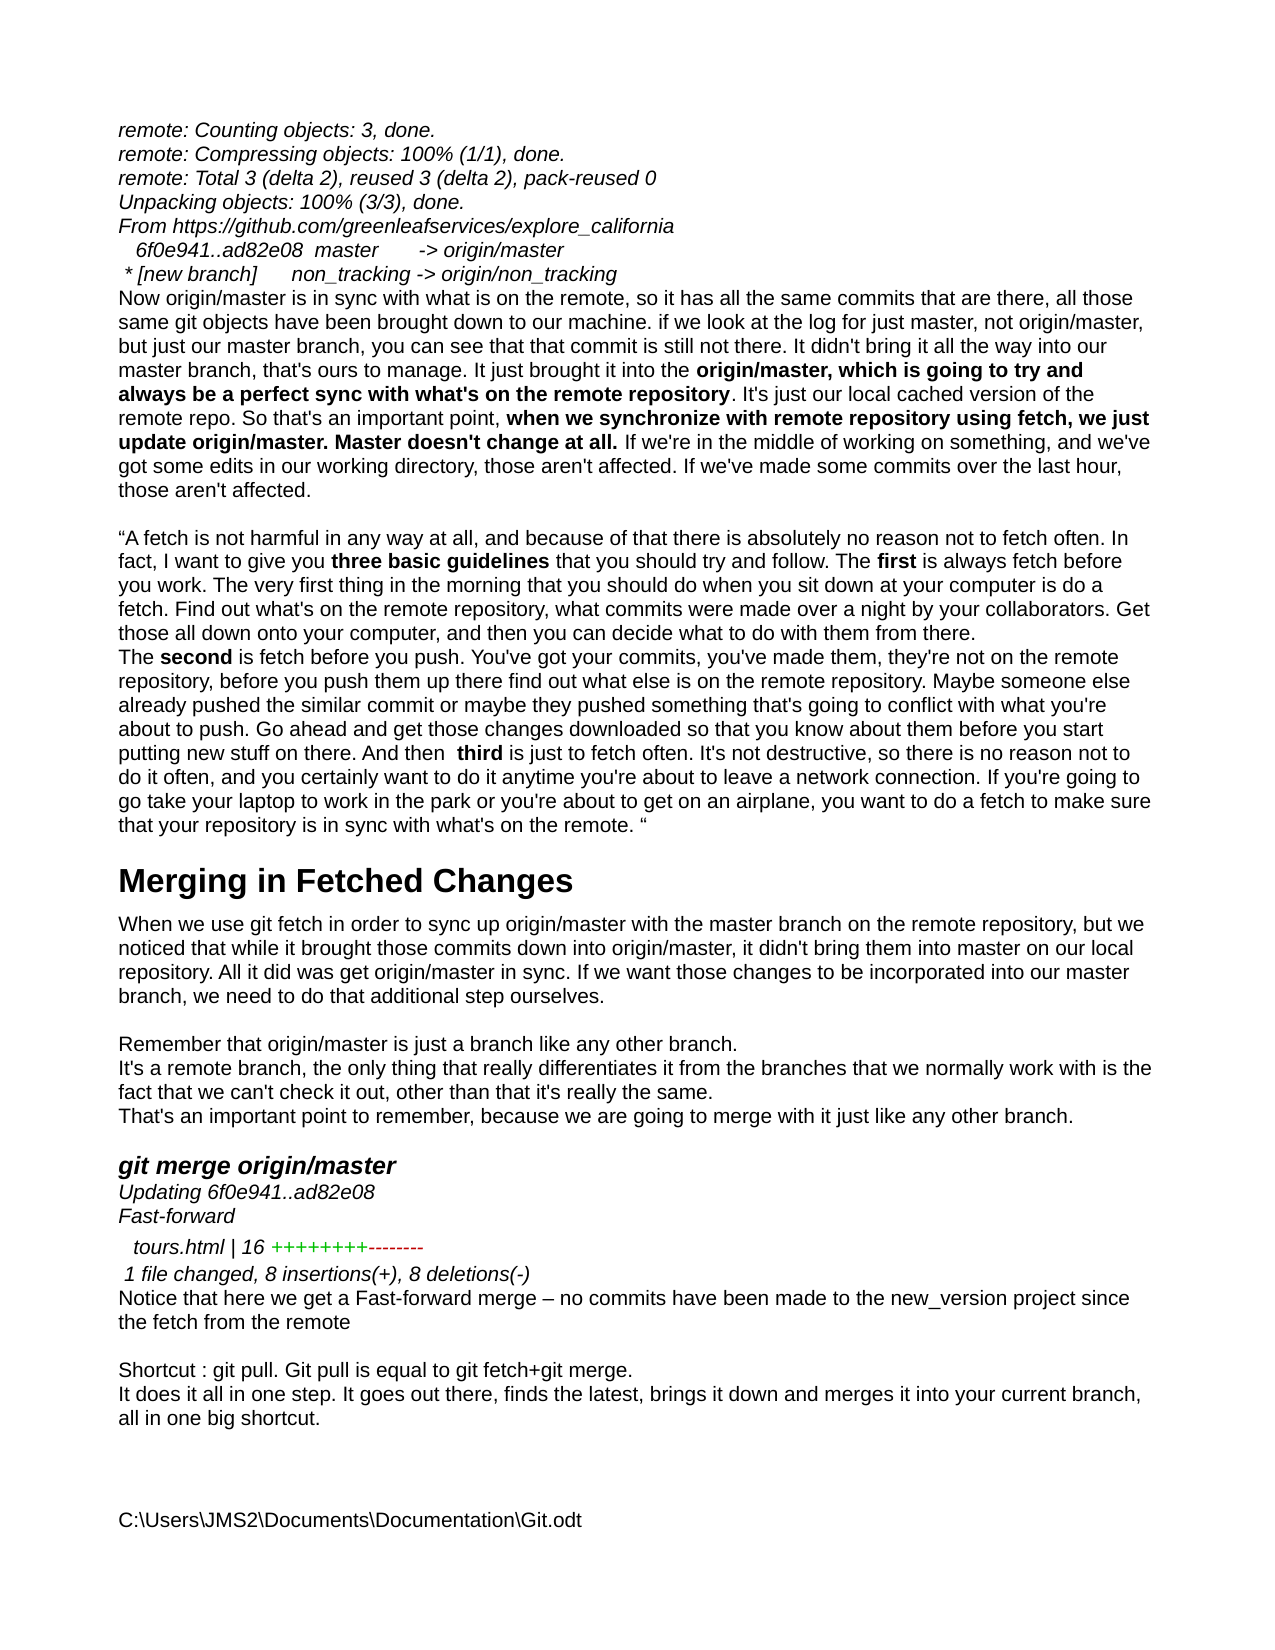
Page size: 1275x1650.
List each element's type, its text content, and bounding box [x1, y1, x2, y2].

text Updating 6f0e941..ad82e08 [118, 1180, 1157, 1204]
text tours.html | 16 ++++++++-------- [118, 1228, 1157, 1262]
text git merge origin/master [118, 1151, 1157, 1180]
text From https://github.com/greenleafservices/explore_california [118, 214, 1157, 238]
text remote: Total 3 (delta 2), reused 3 (delta 2), pack-reused 0 [118, 166, 1157, 190]
text Remember that origin/master is just a branch like any other branch. [118, 1032, 1157, 1056]
text 6f0e941..ad82e08 master -> origin/master [118, 238, 1157, 262]
text 1 file changed, 8 insertions(+), 8 deletions(-) [118, 1262, 1157, 1286]
text Shortcut : git pull. Git pull is equal to git fetch+git merge. [118, 1358, 1157, 1382]
subtitle Merging in Fetched Changes [118, 861, 1157, 899]
text Now origin/master is in sync with what is on the remote, so it has all the same commits that are there, all those same git objects have been brought down to our machine. if we look at the log for just master, not origin/master, but just our master branch, you can see that that commit is still not there. It didn't bring it all the way into our master branch, that's ours to manage. It just brought it into the origin/master, which is going to try and always be a perfect sync with what's on the remote repository. It's just our local cached version of the remote repo. So that's an important point, when we synchronize with remote repository using fetch, we just update origin/master. Master doesn't change at all. If we're in the middle of working on something, and we've got some edits in our working directory, those aren't affected. If we've made some commits over the last hour, those aren't affected. [118, 286, 1157, 501]
text When we use git fetch in order to sync up origin/master with the master branch on the remote repository, but we noticed that while it brought those commits down into origin/master, it didn't bring them into master on our local repository. All it did was get origin/master in sync. If we want those changes to be incorporated into our master branch, we need to do that additional step ourselves. [118, 912, 1157, 1008]
text It does it all in one step. It goes out there, finds the latest, brings it down and merges it into your current branch, all in one big shortcut. [118, 1382, 1157, 1430]
text Notice that here we get a Fast-forward merge – no commits have been made to the new_version project since the fetch from the remote [118, 1286, 1157, 1334]
text Unpacking objects: 100% (3/3), done. [118, 190, 1157, 214]
text It's a remote branch, the only thing that really differentiates it from the branches that we normally work with is the fact that we can't check it out, other than that it's really the same. [118, 1056, 1157, 1103]
text * [new branch] non_tracking -> origin/non_tracking [118, 262, 1157, 286]
text The second is fetch before you push. You've got your commits, you've made them, they're not on the remote repository, before you push them up there find out what else is on the remote repository. Maybe someone else already pushed the similar commit or maybe they pushed something that's going to conflict with what you're about to push. Go ahead and get those changes downloaded so that you know about them before you start putting new stuff on there. And then third is just to fetch often. It's not destructive, so there is no reason not to do it often, and you certainly want to do it anytime you're about to leave a network connection. If you're going to go take your laptop to work in the park or you're about to get on an airplane, you want to do a fetch to make sure that your repository is in sync with what's on the remote. “ [118, 645, 1157, 837]
text remote: Compressing objects: 100% (1/1), done. [118, 142, 1157, 166]
text That's an important point to remember, because we are going to merge with it just like any other branch. [118, 1103, 1157, 1127]
text “A fetch is not harmful in any way at all, and because of that there is absolutely no reason not to fetch often. In fact, I want to give you three basic guidelines that you should try and follow. The first is always fetch before you work. The very first thing in the morning that you should do when you sit down at your computer is do a fetch. Find out what's on the remote repository, what commits were made over a night by your collaborators. Get those all down onto your computer, and then you can decide what to do with them from there. [118, 525, 1157, 645]
text remote: Counting objects: 3, done. [118, 118, 1157, 142]
text Fast-forward [118, 1204, 1157, 1228]
